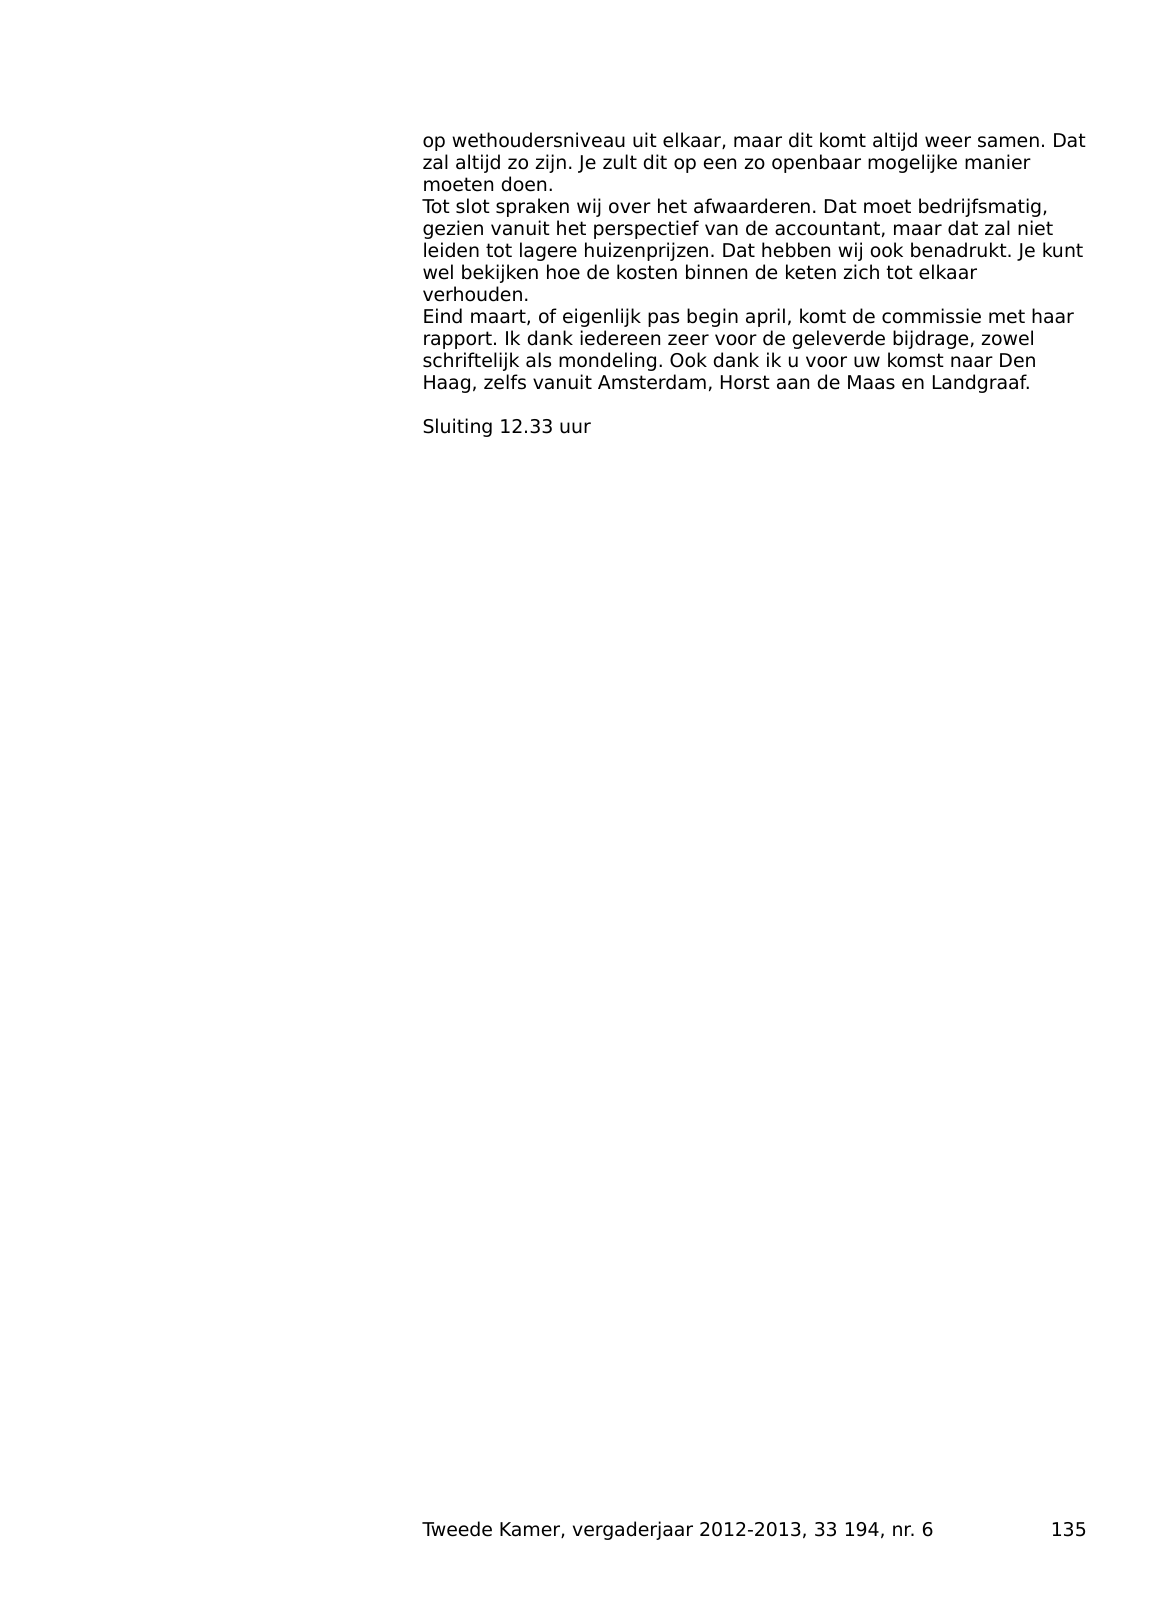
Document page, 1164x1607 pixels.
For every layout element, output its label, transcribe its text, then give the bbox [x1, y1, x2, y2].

text Eind maart, of eigenlijk pas begin april, komt de commissie met haar rapport. Ik dank iedereen zeer voor de geleverde bijdrage, zowel schriftelijk als mondeling. Ook dank ik u voor uw komst naar Den Haag, zelfs vanuit Amsterdam, Horst aan de Maas en Landgraaf. [422, 306, 1087, 394]
text Sluiting 12.33 uur [422, 416, 1087, 438]
text op wethoudersniveau uit elkaar, maar dit komt altijd weer samen. Dat zal altijd zo zijn. Je zult dit op een zo openbaar mogelijke manier moeten doen. [422, 130, 1087, 196]
text Tot slot spraken wij over het afwaarderen. Dat moet bedrijfsmatig, gezien vanuit het perspectief van de accountant, maar dat zal niet leiden tot lagere huizenprijzen. Dat hebben wij ook benadrukt. Je kunt wel bekijken hoe de kosten binnen de keten zich tot elkaar verhouden. [422, 196, 1087, 306]
